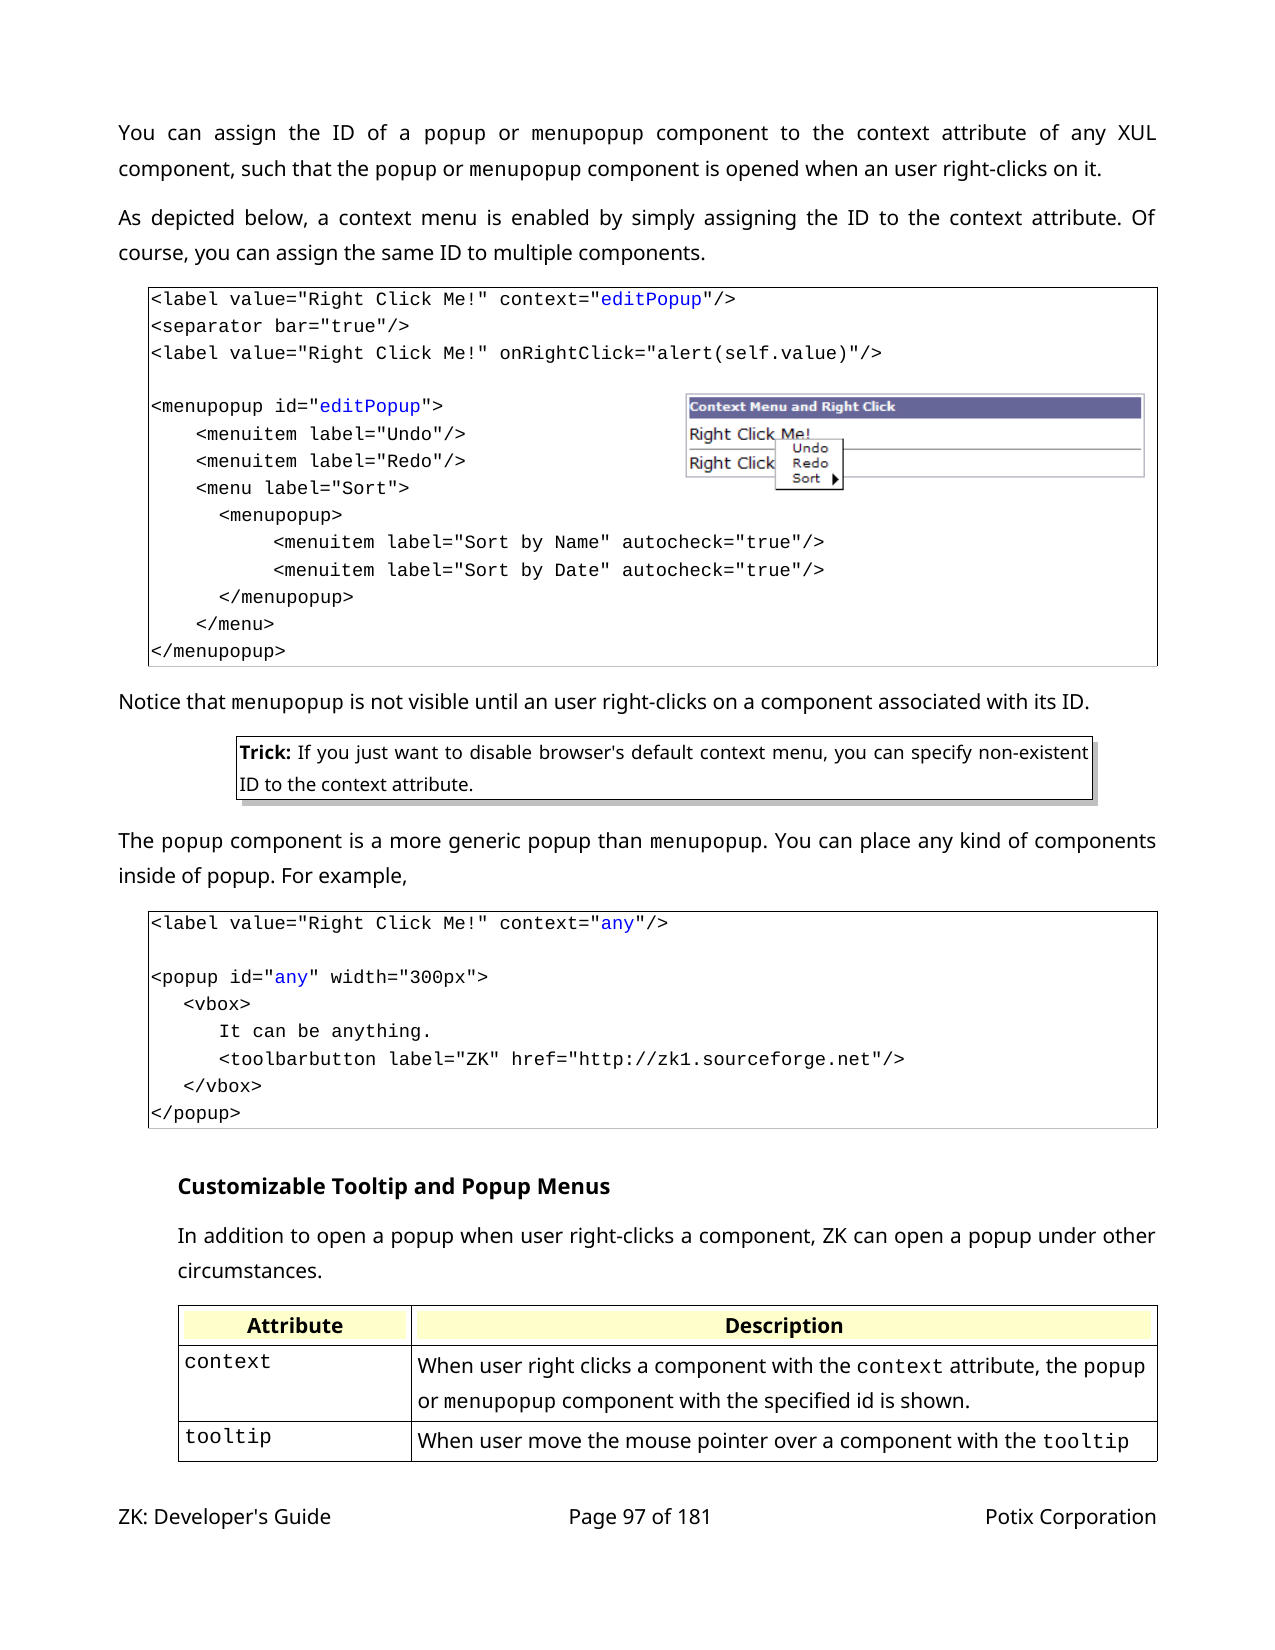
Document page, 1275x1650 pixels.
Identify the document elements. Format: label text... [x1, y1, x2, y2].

text The popup component is a more generic popup than menupopup. You can place any kind of components inside of popup. For example, [118, 826, 1157, 890]
table_cell When user move the mouse pointer over a component with the tooltip [412, 1422, 1157, 1461]
text Notice that menupopup is not visible until an user right-clicks on a component associated with its ID. [118, 687, 1157, 716]
picture [682, 391, 1149, 494]
text <separator bar="true"/> <label value="Right Click Me!" onRightClick="alert(self.value)"/> [149, 314, 1157, 391]
text As depicted below, a context menu is enabled by simply assigning the ID to the context attribute. Of course, you can assign the same ID to multiple components. [118, 203, 1157, 266]
text Trick: If you just want to disable browser's default context menu, you can specify non-existent ID to the context attribute. [237, 737, 1092, 799]
text <menuitem label="Sort by Date" autocheck="true"/> [149, 557, 1157, 582]
text You can assign the ID of a popup or menupopup component to the context attribute of any XUL component, such that the popup or menupopup component is opened when an user right-clicks on it. [118, 118, 1157, 182]
table_cell When user right clicks a component with the context attribute, the popup or menupopup component with the specified id is shown. [412, 1346, 1157, 1421]
text It can be anything. [149, 1019, 1157, 1043]
text <menuitem label="Sort by Name" autocheck="true"/> [149, 530, 1157, 554]
text </menupopup> [149, 639, 1157, 666]
text <vbox> [149, 992, 1157, 1016]
subtitle Customizable Tooltip and Popup Menus [177, 1171, 1157, 1201]
text <menuitem label="Undo"/> [149, 422, 682, 446]
text <menuitem label="Redo"/> [149, 449, 682, 473]
text </popup> [149, 1101, 1157, 1128]
table_cell context [179, 1346, 411, 1421]
table_cell tooltip [179, 1422, 411, 1461]
text <menupopup id="editPopup"> [149, 394, 682, 419]
text <menu label="Sort"> [149, 476, 1157, 500]
text <label value="Right Click Me!" context="any"/> [149, 912, 1157, 935]
text </menupopup> [149, 585, 1157, 609]
text </vbox> [149, 1074, 1157, 1098]
text In addition to open a popup when user right-clicks a component, ZK can open a popup under other circumstances. [177, 1221, 1157, 1285]
text <label value="Right Click Me!" context="editPopup"/> [149, 288, 1157, 311]
table_header Description [412, 1306, 1157, 1345]
text </menu> [149, 612, 1157, 636]
table_header Attribute [179, 1306, 411, 1345]
text <toolbarbutton label="ZK" href="http://zk1.sourceforge.net"/> [149, 1046, 1157, 1071]
text <menupopup> [149, 503, 1157, 527]
text <popup id="any" width="300px"> [149, 965, 1157, 989]
